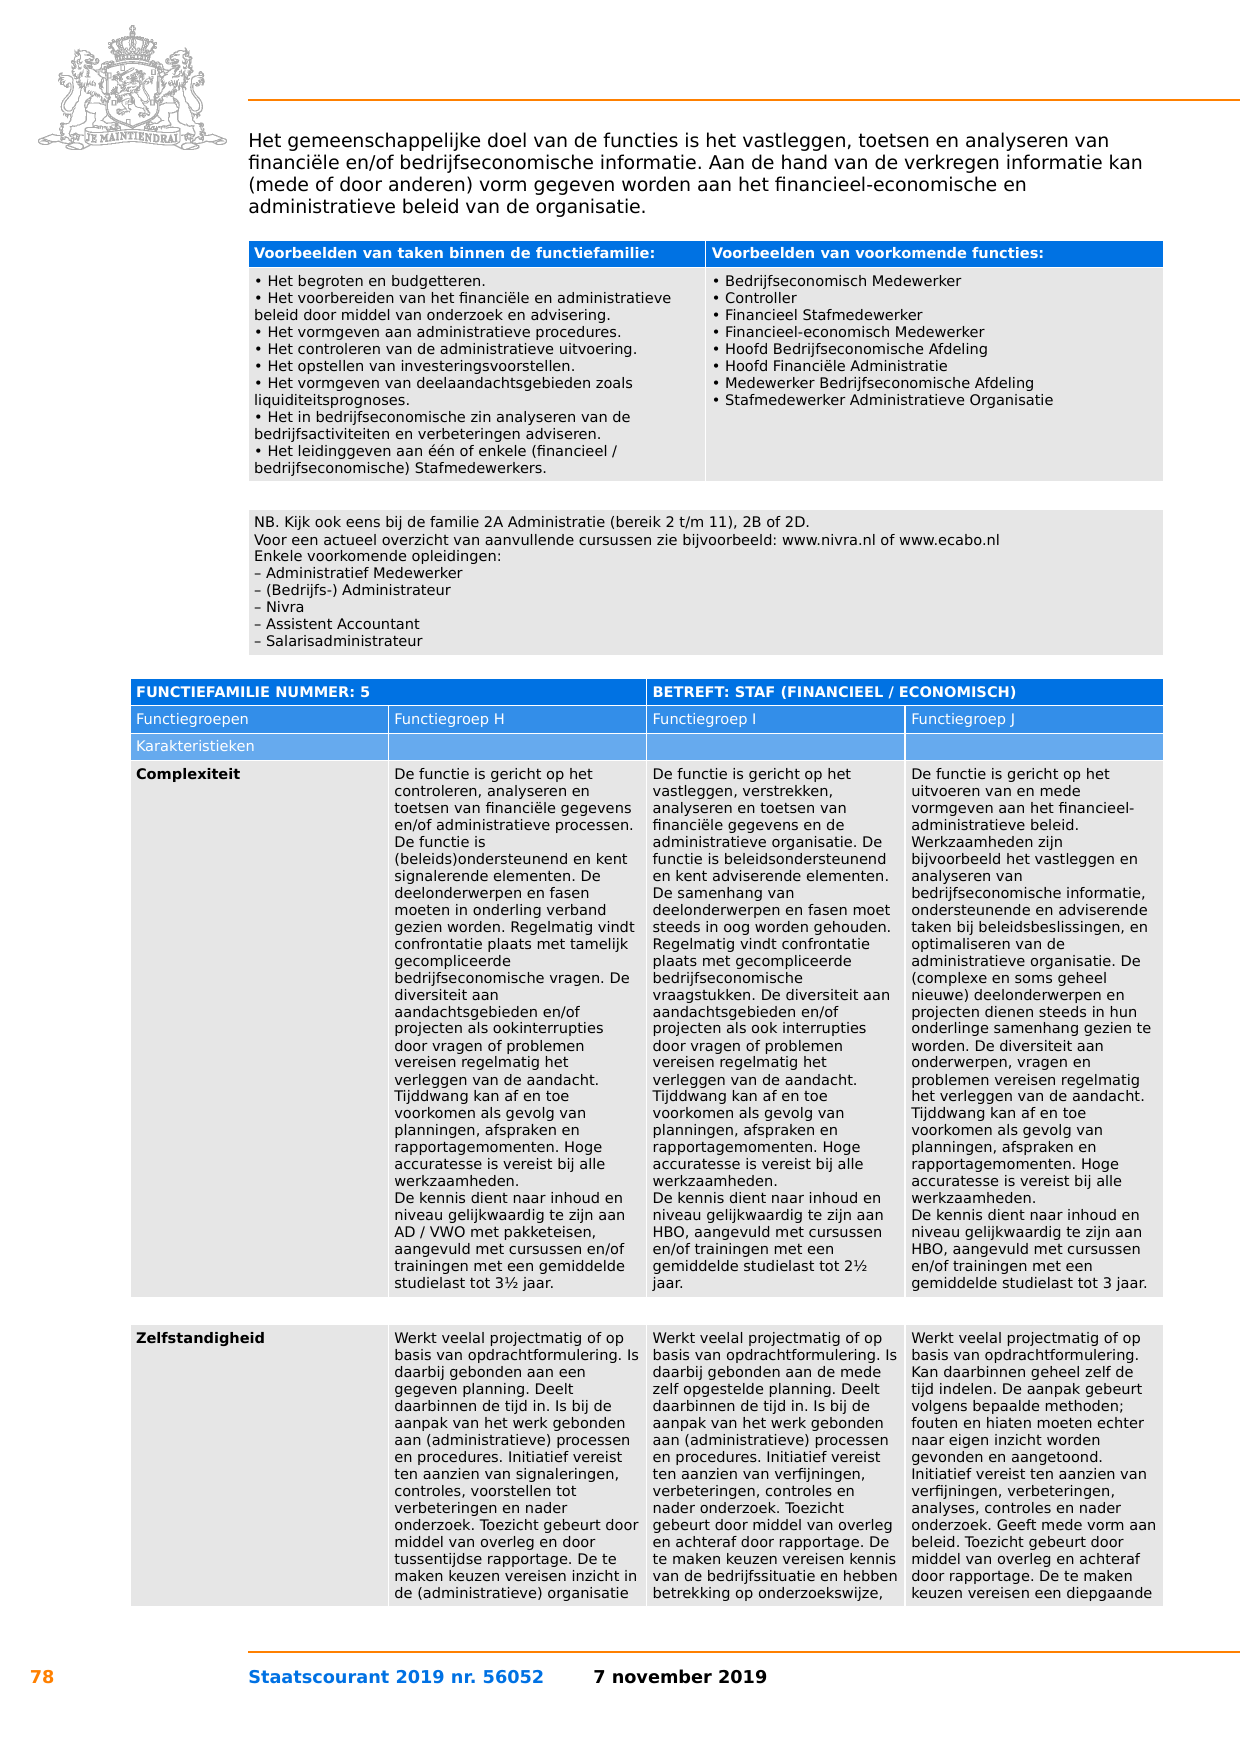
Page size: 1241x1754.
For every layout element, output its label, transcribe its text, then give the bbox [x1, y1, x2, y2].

table_cell Werkt veelal projectmatig of op basis van opdrachtformulering. Is daarbij gebonden aan de mede zelf opgestelde planning. Deelt daarbinnen de tijd in. Is bij de aanpak van het werk gebonden aan (administratieve) processen en procedures. Initiatief vereist ten aanzien van verfijningen, verbeteringen, controles en nader onderzoek. Toezicht gebeurt door middel van overleg en achteraf door rapportage. De te maken keuzen vereisen kennis van de bedrijfssituatie en hebben betrekking op onderzoekswijze, [647, 1325, 904, 1606]
table_cell De functie is gericht op het uitvoeren van en mede vormgeven aan het financieel-administratieve beleid. Werkzaamheden zijn bijvoorbeeld het vastleggen en analyseren van bedrijfseconomische informatie, ondersteunende en adviserende taken bij beleidsbeslissingen, en optimaliseren van de administratieve organisatie. De (complexe en soms geheel nieuwe) deelonderwerpen en projecten dienen steeds in hun onderlinge samenhang gezien te worden. De diversiteit aan onderwerpen, vragen en problemen vereisen regelmatig het verleggen van de aandacht. Tijddwang kan af en toe voorkomen als gevolg van planningen, afspraken en rapportagemomenten. Hoge accuratesse is vereist bij alle werkzaamheden. De kennis dient naar inhoud en niveau gelijkwaardig te zijn aan HBO, aangevuld met cursussen en/of trainingen met een gemiddelde studielast tot 3 jaar. [906, 761, 1163, 1297]
table_cell [131, 1298, 388, 1324]
picture [38, 25, 227, 150]
table_cell Functiegroep I [647, 706, 904, 733]
table_cell [389, 1298, 646, 1324]
table_cell De functie is gericht op het controleren, analyseren en toetsen van financiële gegevens en/of administratieve processen. De functie is (beleids)ondersteunend en kent signalerende elementen. De deelonderwerpen en fasen moeten in onderling verband gezien worden. Regelmatig vindt confrontatie plaats met tamelijk gecompliceerde bedrijfseconomische vragen. De diversiteit aan aandachtsgebieden en/of projecten als ookinterrupties door vragen of problemen vereisen regelmatig het verleggen van de aandacht. Tijddwang kan af en toe voorkomen als gevolg van planningen, afspraken en rapportagemomenten. Hoge accuratesse is vereist bij alle werkzaamheden. De kennis dient naar inhoud en niveau gelijkwaardig te zijn aan AD / VWO met pakketeisen, aangevuld met cursussen en/of trainingen met een gemiddelde studielast tot 3½ jaar. [389, 761, 646, 1297]
table_cell De functie is gericht op het vastleggen, verstrekken, analyseren en toetsen van financiële gegevens en de administratieve organisatie. De functie is beleidsondersteunend en kent adviserende elementen. De samenhang van deelonderwerpen en fasen moet steeds in oog worden gehouden. Regelmatig vindt confrontatie plaats met gecompliceerde bedrijfseconomische vraagstukken. De diversiteit aan aandachtsgebieden en/of projecten als ook interrupties door vragen of problemen vereisen regelmatig het verleggen van de aandacht. Tijddwang kan af en toe voorkomen als gevolg van planningen, afspraken en rapportagemomenten. Hoge accuratesse is vereist bij alle werkzaamheden. De kennis dient naar inhoud en niveau gelijkwaardig te zijn aan HBO, aangevuld met cursussen en/of trainingen met een gemiddelde studielast tot 2½ jaar. [647, 761, 904, 1297]
table_cell [389, 734, 646, 760]
table_cell Functiegroep H [389, 706, 646, 733]
table_cell • Het begroten en budgetteren. • Het voorbereiden van het financiële en administratieve beleid door middel van onderzoek en advisering. • Het vormgeven aan administratieve procedures. • Het controleren van de administratieve uitvoering. • Het opstellen van investeringsvoorstellen. • Het vormgeven van deelaandachtsgebieden zoals liquiditeitsprognoses. • Het in bedrijfseconomische zin analyseren van de bedrijfsactiviteiten en verbeteringen adviseren. • Het leidinggeven aan één of enkele (financieel / bedrijfseconomische) Stafmedewerkers. [249, 268, 705, 481]
table_cell Functiegroepen [131, 706, 388, 733]
table_header BETREFT: STAF (FINANCIEEL / ECONOMISCH) [647, 679, 1163, 705]
table_cell Functiegroep J [906, 706, 1163, 733]
table_cell • Bedrijfseconomisch Medewerker • Controller • Financieel Stafmedewerker • Financieel-economisch Medewerker • Hoofd Bedrijfseconomische Afdeling • Hoofd Financiële Administratie • Medewerker Bedrijfseconomische Afdeling • Stafmedewerker Administratieve Organisatie [706, 268, 1163, 481]
table_cell Werkt veelal projectmatig of op basis van opdrachtformulering. Kan daarbinnen geheel zelf de tijd indelen. De aanpak gebeurt volgens bepaalde methoden; fouten en hiaten moeten echter naar eigen inzicht worden gevonden en aangetoond. Initiatief vereist ten aanzien van verfijningen, verbeteringen, analyses, controles en nader onderzoek. Geeft mede vorm aan beleid. Toezicht gebeurt door middel van overleg en achteraf door rapportage. De te maken keuzen vereisen een diepgaande [906, 1325, 1163, 1606]
table_header FUNCTIEFAMILIE NUMMER: 5 [131, 679, 646, 705]
table_cell [647, 734, 904, 760]
table_cell Karakteristieken [131, 734, 388, 760]
table_cell [906, 734, 1163, 760]
table_cell Werkt veelal projectmatig of op basis van opdrachtformulering. Is daarbij gebonden aan een gegeven planning. Deelt daarbinnen de tijd in. Is bij de aanpak van het werk gebonden aan (administratieve) processen en procedures. Initiatief vereist ten aanzien van signaleringen, controles, voorstellen tot verbeteringen en nader onderzoek. Toezicht gebeurt door middel van overleg en door tussentijdse rapportage. De te maken keuzen vereisen inzicht in de (administratieve) organisatie [389, 1325, 646, 1606]
table_header Voorbeelden van voorkomende functies: [706, 241, 1163, 267]
text Het gemeenschappelijke doel van de functies is het vastleggen, toetsen en analyseren van financiële en/of bedrijfseconomische informatie. Aan de hand van de verkregen informatie kan (mede of door anderen) vorm gegeven worden aan het financieel-economische en administratieve beleid van de organisatie. [248, 130, 1163, 218]
table_header Voorbeelden van taken binnen de functiefamilie: [249, 241, 705, 267]
table_cell [249, 482, 1163, 509]
table_cell [906, 1298, 1163, 1324]
table_cell Zelfstandigheid [131, 1325, 388, 1606]
table_cell Complexiteit [131, 761, 388, 1297]
table_cell [647, 1298, 904, 1324]
table_cell NB. Kijk ook eens bij de familie 2A Administratie (bereik 2 t/m 11), 2B of 2D. Voor een actueel overzicht van aanvullende cursussen zie bijvoorbeeld: www.nivra.nl of www.ecabo.nl Enkele voorkomende opleidingen: – Administratief Medewerker – (Bedrijfs-) Administrateur – Nivra – Assistent Accountant – Salarisadministrateur [249, 510, 1163, 655]
